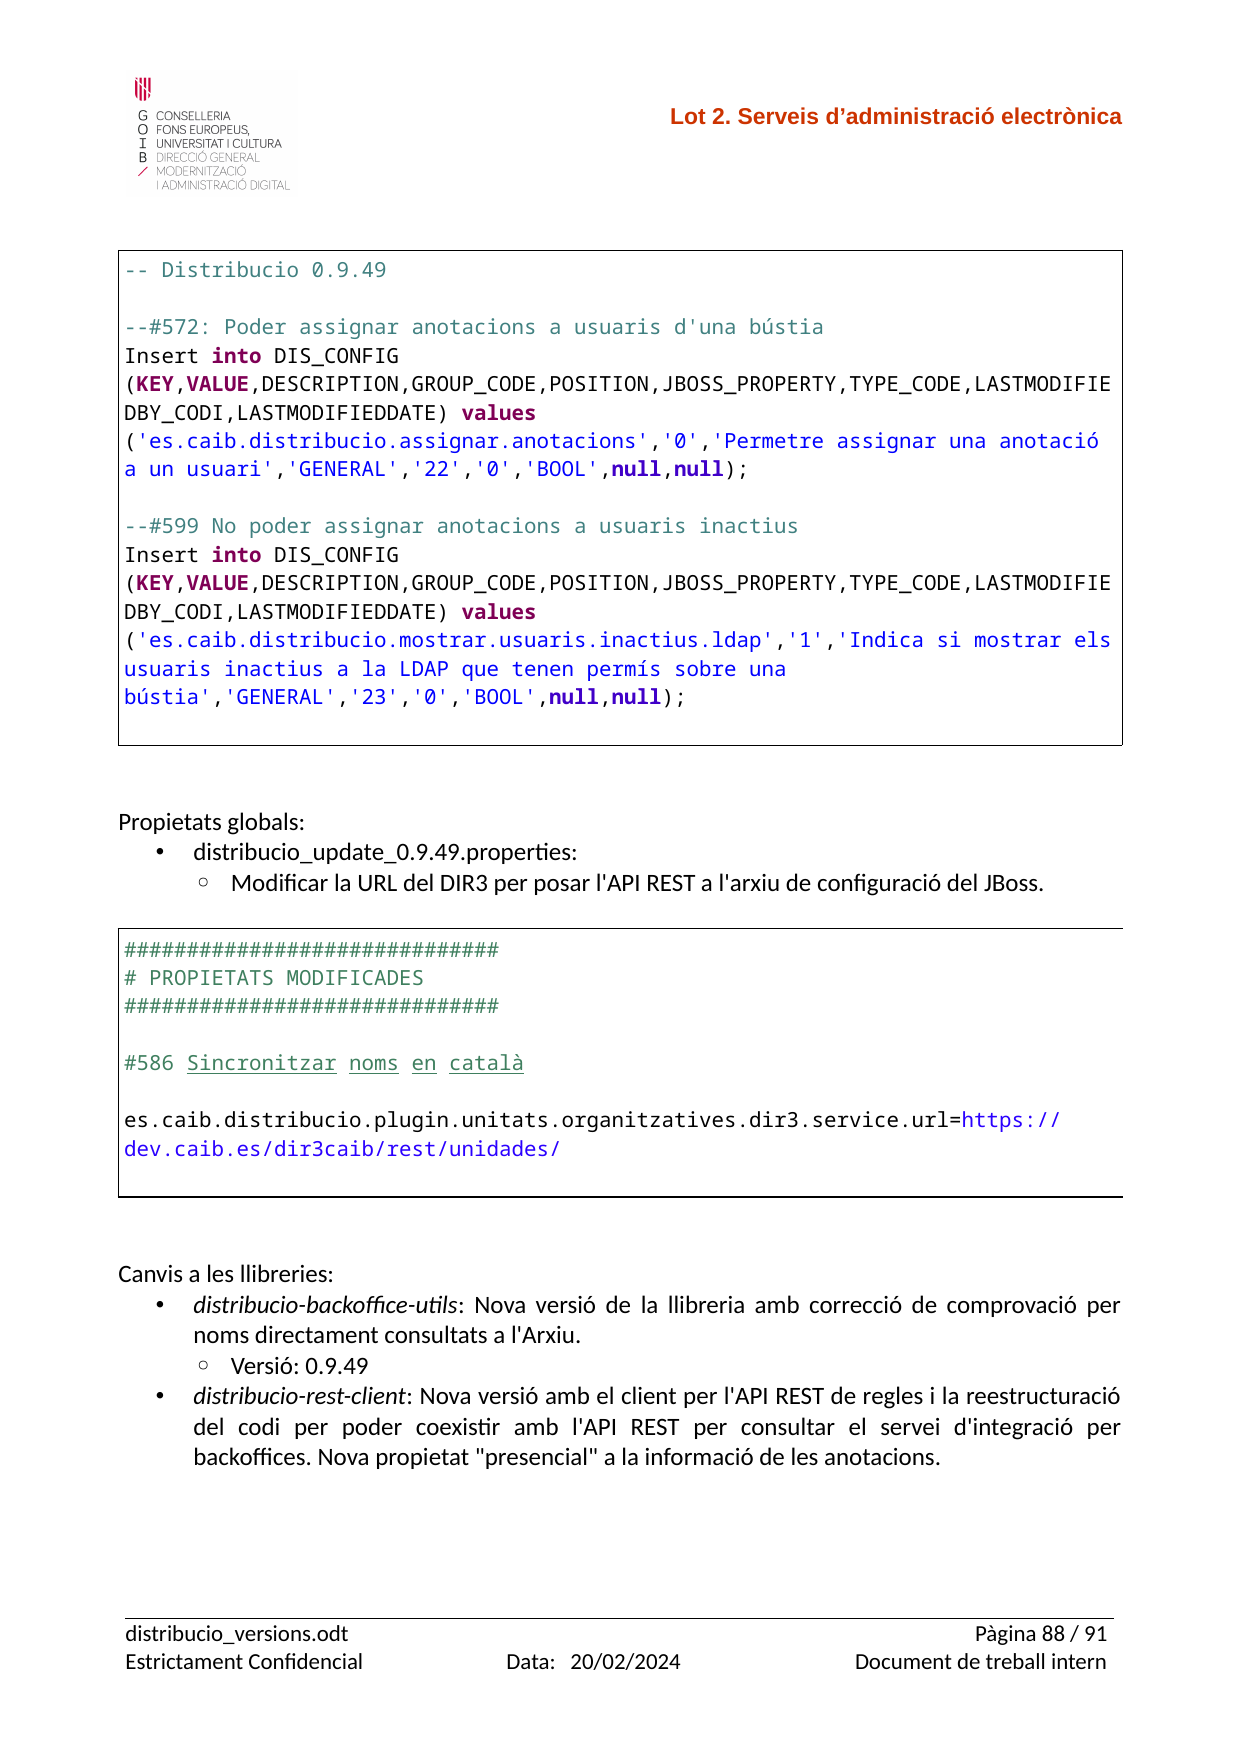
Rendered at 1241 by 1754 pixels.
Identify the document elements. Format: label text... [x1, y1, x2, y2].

list Modificar la URL del DIR3 per posar l'API REST a l'arxiu de configuració del JBoss. [193, 867, 1122, 897]
list Versió: 0.9.49 [193, 1350, 1122, 1381]
list distribucio_update_0.9.49.properties: [156, 836, 1122, 867]
picture [126, 70, 299, 197]
list distribucio-backoffice-utils: Nova versió de la llibreria amb correcció de comprovació per noms directament consultats a l'Arxiu. [156, 1289, 1122, 1350]
list distribucio-rest-client: Nova versió amb el client per l'API REST de regles i la reestructuració del codi per poder coexistir amb l'API REST per consultar el servei d'integració per backoffices. Nova propietat "presencial" a la informació de les anotacions. [156, 1381, 1122, 1472]
text Propietats globals: [118, 806, 1122, 836]
table_header ############################## # PROPIETATS MODIFICADES ############################## #586 Sincronitzar noms en català es.caib.distribucio.plugin.unitats.organitzatives.dir3.service.url=https://dev.caib.es/dir3caib/rest/unidades/ [119, 929, 1123, 1196]
table_header -- Distribucio 0.9.49 --#572: Poder assignar anotacions a usuaris d'una bústia Insert into DIS_CONFIG (KEY,VALUE,DESCRIPTION,GROUP_CODE,POSITION,JBOSS_PROPERTY,TYPE_CODE,LASTMODIFIEDBY_CODI,LASTMODIFIEDDATE) values ('es.caib.distribucio.assignar.anotacions','0','Permetre assignar una anotació a un usuari','GENERAL','22','0','BOOL',null,null); --#599 No poder assignar anotacions a usuaris inactius Insert into DIS_CONFIG (KEY,VALUE,DESCRIPTION,GROUP_CODE,POSITION,JBOSS_PROPERTY,TYPE_CODE,LASTMODIFIEDBY_CODI,LASTMODIFIEDDATE) values ('es.caib.distribucio.mostrar.usuaris.inactius.ldap','1','Indica si mostrar els usuaris inactius a la LDAP que tenen permís sobre una bústia','GENERAL','23','0','BOOL',null,null); [119, 251, 1122, 745]
text Canvis a les llibreries: [118, 1258, 1122, 1289]
